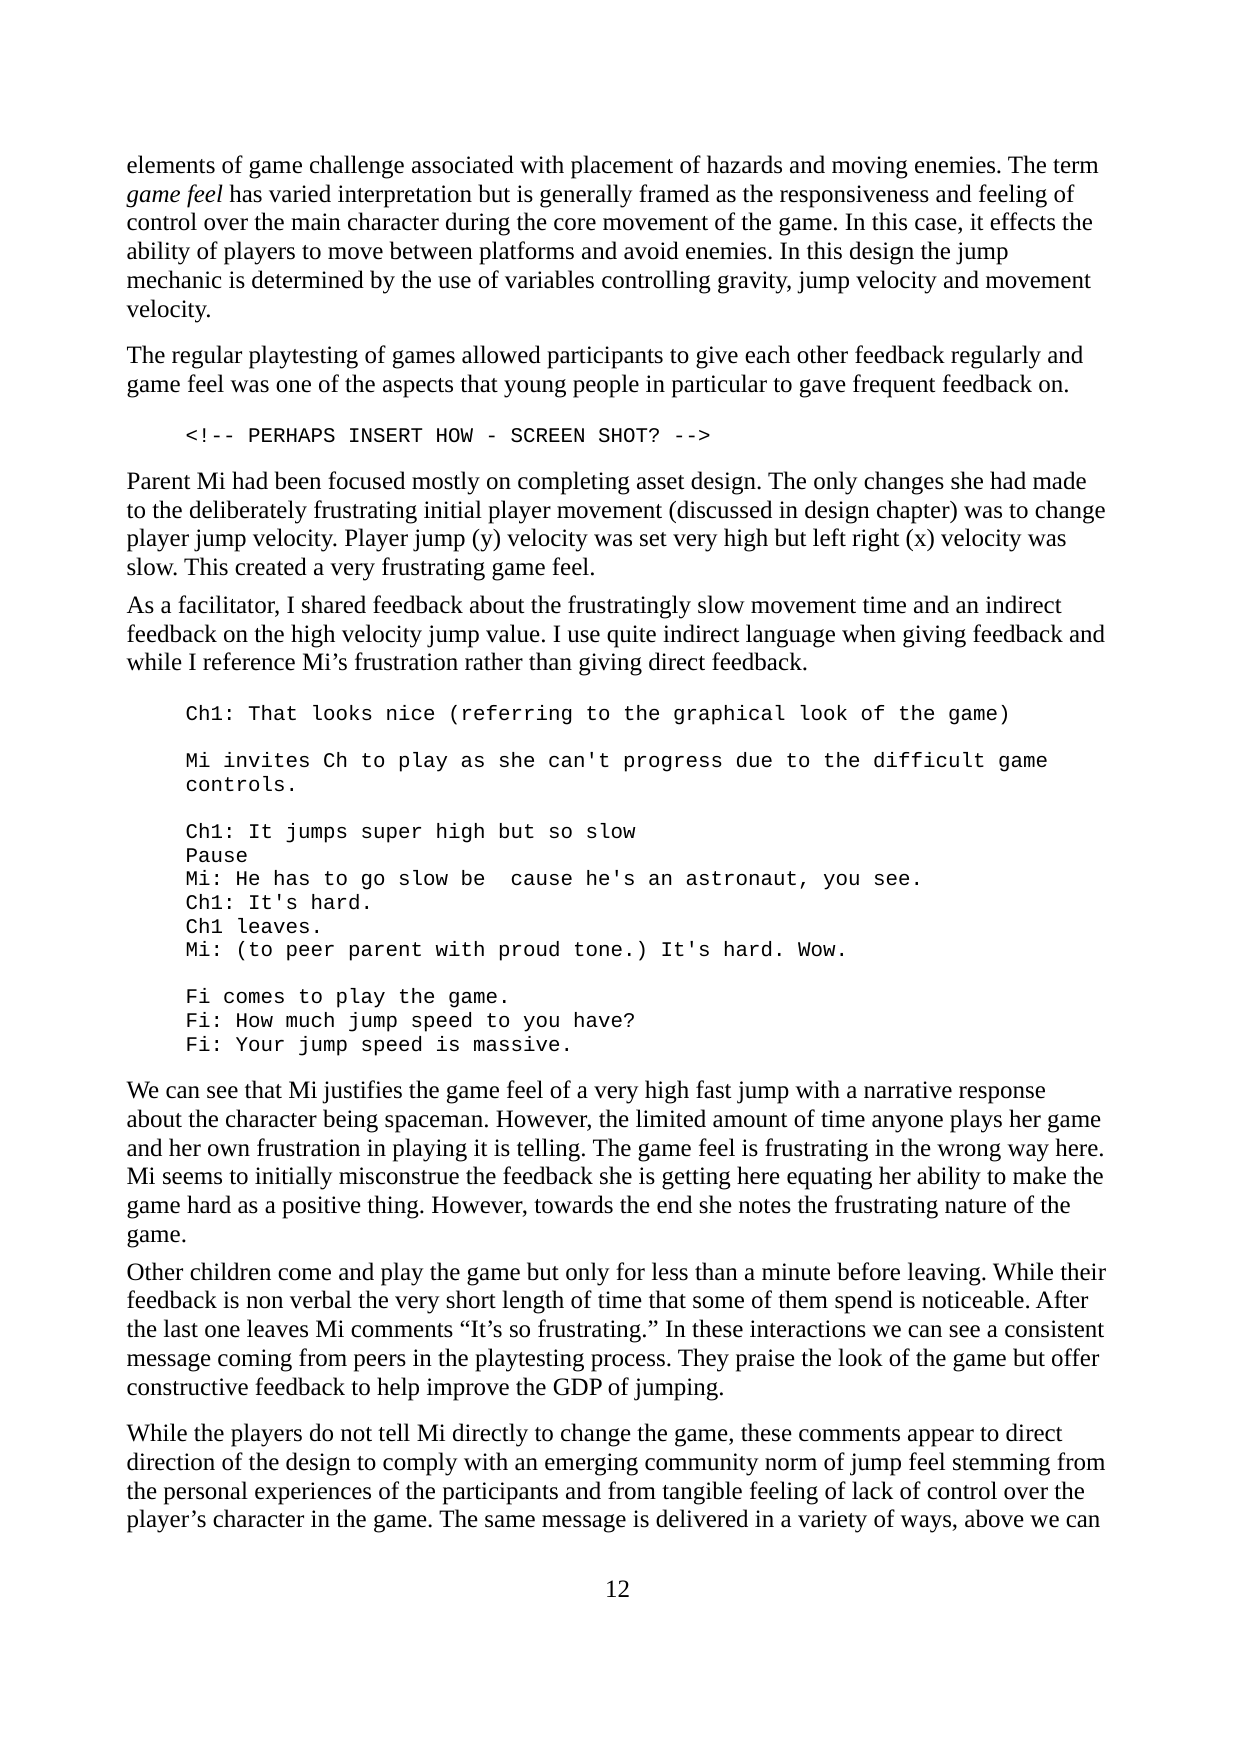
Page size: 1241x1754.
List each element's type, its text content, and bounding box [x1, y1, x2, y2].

text Other children come and play the game but only for less than a minute before leaving. While their feedback is non verbal the very short length of time that some of them spend is noticeable. After the last one leaves Mi comments “It’s so frustrating.” In these interactions we can see a consistent message coming from peers in the playtesting process. They praise the look of the game but offer constructive feedback to help improve the GDP of jumping. [126, 1257, 1108, 1400]
text Mi: He has to go slow be cause he's an astronaut, you see. [185, 868, 1108, 892]
text While the players do not tell Mi directly to change the game, these comments appear to direct direction of the design to comply with an emerging community norm of jump feel stemming from the personal experiences of the participants and from tangible feeling of lack of control over the player’s character in the game. The same message is delivered in a variety of ways, above we can [126, 1418, 1108, 1533]
text Mi invites Ch to play as she can't progress due to the difficult game controls. [185, 750, 1108, 797]
text Ch1: It jumps super high but so slow [185, 821, 1108, 845]
text Ch1: It's hard. [185, 892, 1108, 916]
text elements of game challenge associated with placement of hazards and moving enemies. The term game feel has varied interpretation but is generally framed as the responsiveness and feeling of control over the main character during the core movement of the game. In this case, it effects the ability of players to move between platforms and avoid enemies. In this design the jump mechanic is determined by the use of variables controlling gravity, jump velocity and movement velocity. [126, 150, 1108, 322]
text The regular playtesting of games allowed participants to give each other feedback regularly and game feel was one of the aspects that young people in particular to gave frequent feedback on. [126, 340, 1108, 398]
text Fi: Your jump speed is massive. [185, 1034, 1108, 1057]
text Parent Mi had been focused mostly on completing asset design. The only changes she had made to the deliberately frustrating initial player movement (discussed in design chapter) was to change player jump velocity. Player jump (y) velocity was set very high but left right (x) velocity was slow. This created a very frustrating game feel. [126, 466, 1108, 581]
text Pause [185, 845, 1108, 868]
text Ch1: That looks nice (referring to the graphical look of the game) [185, 703, 1108, 726]
text Fi: How much jump speed to you have? [185, 1010, 1108, 1034]
text Ch1 leaves. [185, 916, 1108, 939]
text Mi: (to peer parent with proud tone.) It's hard. Wow. [185, 939, 1108, 963]
text We can see that Mi justifies the game feel of a very high fast jump with a narrative response about the character being spaceman. However, the limited amount of time anyone plays her game and her own frustration in playing it is telling. The game feel is frustrating in the wrong way here. Mi seems to initially misconstrue the feedback she is getting here equating her ability to make the game hard as a positive thing. However, towards the end she notes the frustrating nature of the game. [126, 1075, 1108, 1248]
text As a facilitator, I shared feedback about the frustratingly slow movement time and an indirect feedback on the high velocity jump value. I use quite indirect language when giving feedback and while I reference Mi’s frustration rather than giving direct feedback. [126, 590, 1108, 676]
text <!-- PERHAPS INSERT HOW - SCREEN SHOT? --> [185, 424, 1108, 448]
text Fi comes to play the game. [185, 987, 1108, 1010]
